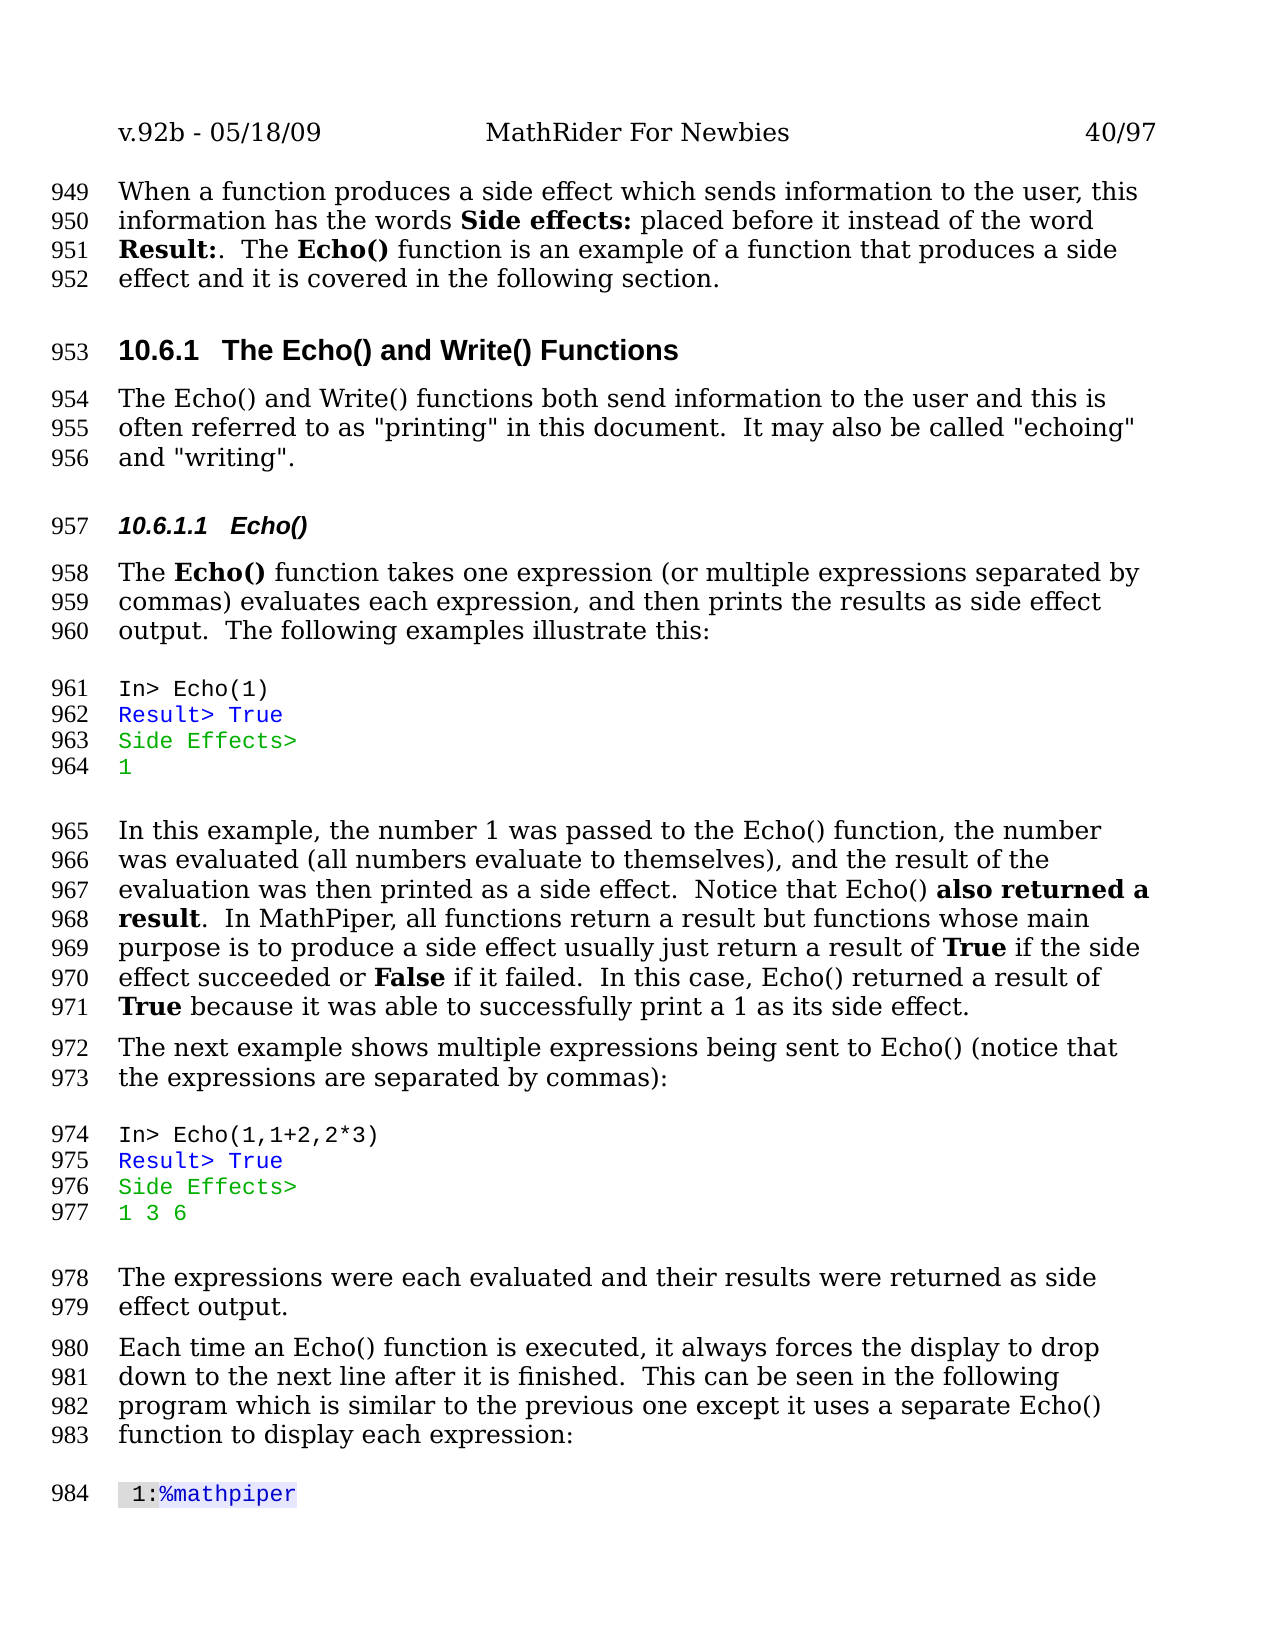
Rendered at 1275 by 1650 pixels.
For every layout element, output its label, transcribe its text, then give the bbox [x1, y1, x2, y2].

text In this example, the number 1 was passed to the Echo() function, the number was evaluated (all numbers evaluate to themselves), and the result of the evaluation was then printed as a side effect. Notice that Echo() also returned a result. In MathPiper, all functions return a result but functions whose main purpose is to produce a side effect usually just return a result of True if the side effect succeeded or False if it failed. In this case, Echo() returned a result of True because it was able to successfully print a 1 as its side effect. [118, 816, 1157, 1021]
text Result> True [118, 703, 1157, 729]
text Side Effects> [118, 1176, 1157, 1202]
text When a function produces a side effect which sends information to the user, this information has the words Side effects: placed before it instead of the word Result:. The Echo() function is an example of a function that produces a side effect and it is covered in the following section. [118, 177, 1157, 294]
text Each time an Echo() function is executed, it always forces the display to drop down to the next line after it is finished. This can be seen in the following program which is similar to the previous one except it uses a separate Echo() function to display each expression: [118, 1333, 1157, 1450]
text In> Echo(1) [118, 677, 1157, 703]
subtitle The Echo() and Write() Functions [118, 333, 1157, 366]
text The Echo() and Write() functions both send information to the user and this is often referred to as "printing" in this document. It may also be called "echoing" and "writing". [118, 384, 1157, 472]
text In> Echo(1,1+2,2*3) [118, 1124, 1157, 1150]
text 1 3 6 [118, 1202, 1157, 1228]
text The next example shows multiple expressions being sent to Echo() (notice that the expressions are separated by commas): [118, 1033, 1157, 1092]
text 1 [118, 755, 1157, 781]
text 1:%mathpiper [118, 1482, 1157, 1508]
text The expressions were each evaluated and their results were returned as side effect output. [118, 1263, 1157, 1321]
subtitle Echo() [118, 511, 1157, 539]
text The Echo() function takes one expression (or multiple expressions separated by commas) evaluates each expression, and then prints the results as side effect output. The following examples illustrate this: [118, 558, 1157, 645]
text Side Effects> [118, 729, 1157, 755]
text Result> True [118, 1150, 1157, 1176]
